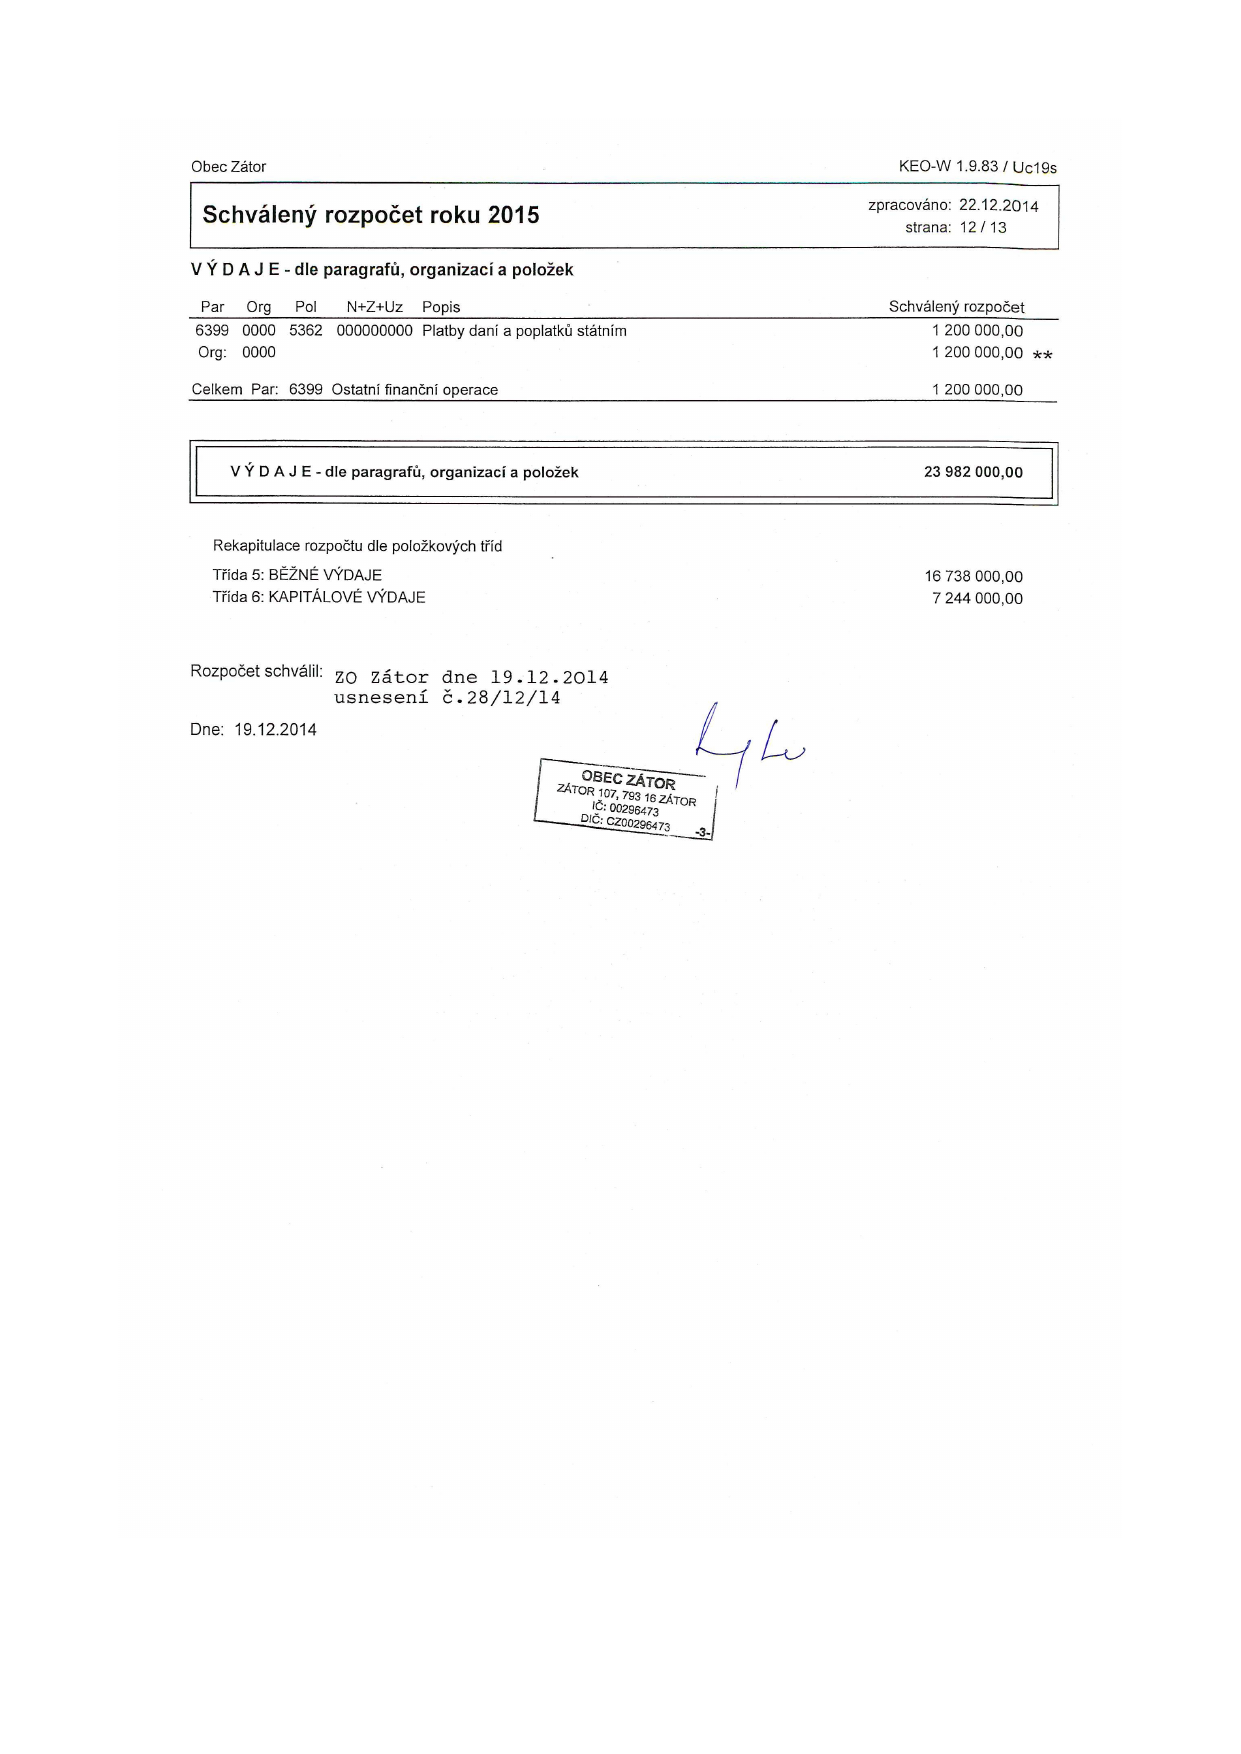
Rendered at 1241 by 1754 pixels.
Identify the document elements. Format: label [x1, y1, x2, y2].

picture [118, 118, 1123, 1538]
